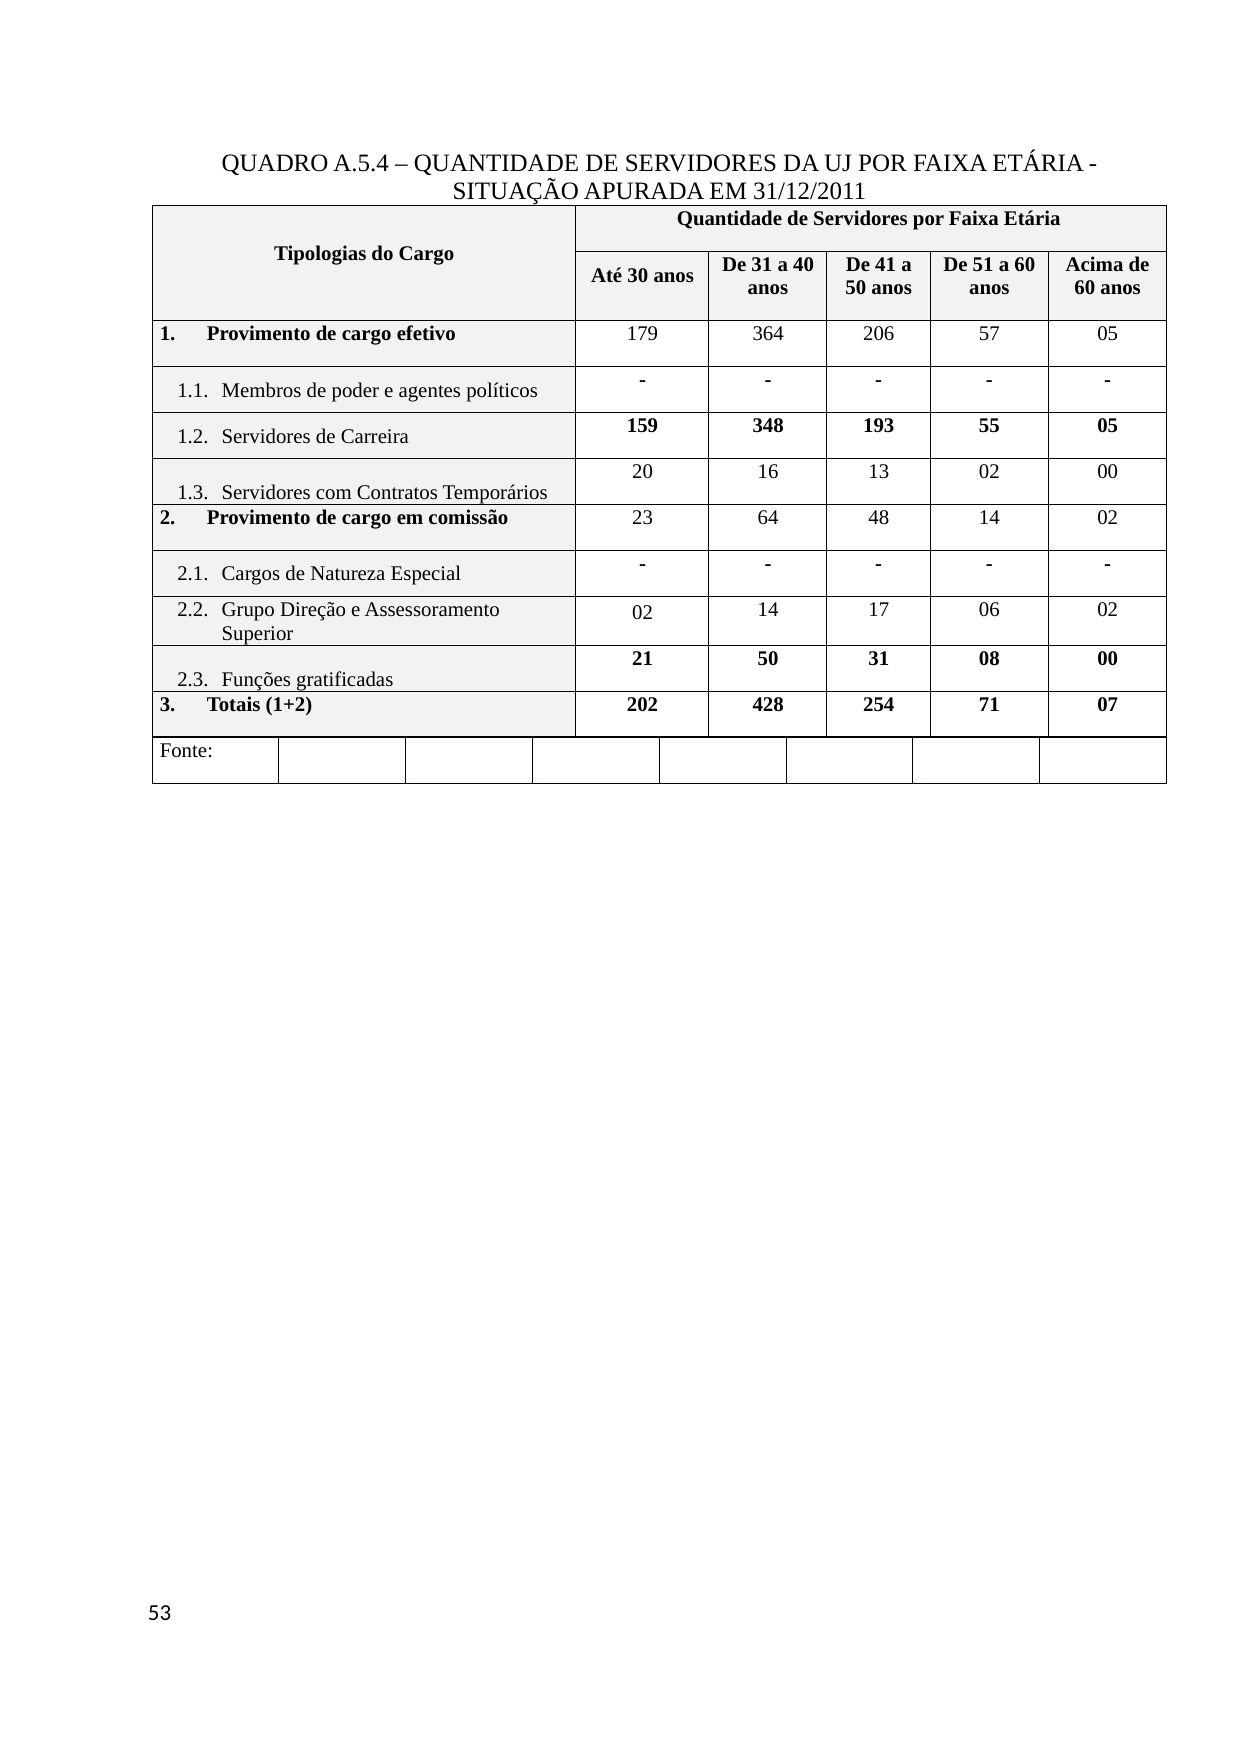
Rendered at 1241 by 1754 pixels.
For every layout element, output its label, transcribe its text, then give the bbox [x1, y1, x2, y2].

table_cell Quantidade de Servidores por Faixa Etária [576, 206, 1166, 251]
table_cell 20 [576, 459, 708, 504]
table_cell Tipologias do Cargo [153, 206, 575, 320]
table_cell 428 [709, 692, 826, 736]
table_cell [660, 738, 786, 782]
table_cell 02 [1049, 505, 1166, 550]
table_cell [279, 738, 405, 782]
table_cell - [1049, 551, 1166, 596]
table_cell 1.3. Servidores com Contratos Temporários [153, 459, 575, 504]
table_cell 193 [827, 413, 930, 458]
table_cell 02 [576, 597, 708, 644]
table_cell 23 [576, 505, 708, 550]
table_cell 1.2. Servidores de Carreira [153, 413, 575, 458]
table_cell 2.2. Grupo Direção e Assessoramento Superior [153, 597, 575, 644]
table_cell 348 [709, 413, 826, 458]
table_cell Até 30 anos [576, 252, 708, 320]
table_cell 14 [931, 505, 1048, 550]
table_cell 14 [709, 597, 826, 644]
table_cell 1.1. Membros de poder e agentes políticos [153, 367, 575, 412]
table_cell De 51 a 60 anos [931, 252, 1048, 320]
table_cell 48 [827, 505, 930, 550]
table_cell 16 [709, 459, 826, 504]
table_cell Fonte: [153, 738, 278, 782]
table_cell 31 [827, 646, 930, 691]
table_cell 02 [1049, 597, 1166, 644]
table_cell 21 [576, 646, 708, 691]
table_cell - [931, 551, 1048, 596]
table_cell Acima de 60 anos [1049, 252, 1166, 320]
table_cell 202 [576, 692, 708, 736]
table_cell De 31 a 40 anos [709, 252, 826, 320]
table_cell - [709, 367, 826, 412]
table_cell 2. Provimento de cargo em comissão [153, 505, 575, 550]
table_cell [913, 738, 1039, 782]
table_cell 00 [1049, 646, 1166, 691]
table_cell 57 [931, 321, 1048, 366]
table_cell [533, 738, 659, 782]
table_cell 2.3. Funções gratificadas [153, 646, 575, 691]
table_cell 02 [931, 459, 1048, 504]
table_cell 05 [1049, 321, 1166, 366]
table_cell 05 [1049, 413, 1166, 458]
table_cell - [576, 367, 708, 412]
table_cell 206 [827, 321, 930, 366]
table_cell 71 [931, 692, 1048, 736]
table_cell 50 [709, 646, 826, 691]
table_cell [787, 738, 912, 782]
table_cell 13 [827, 459, 930, 504]
table_cell 1. Provimento de cargo efetivo [153, 321, 575, 366]
table_cell 3. Totais (1+2) [153, 692, 575, 736]
table_header Quadro A.5.4 – Quantidade de servidores da UJ por faixa etária - Situação apurada em 31/12/2011 [152, 148, 1167, 205]
table_cell 159 [576, 413, 708, 458]
table_cell 254 [827, 692, 930, 736]
table_cell - [576, 551, 708, 596]
table_cell 64 [709, 505, 826, 550]
table_cell 55 [931, 413, 1048, 458]
table_cell [1040, 738, 1166, 782]
table_cell - [827, 367, 930, 412]
table_cell - [931, 367, 1048, 412]
table_cell [406, 738, 532, 782]
table_cell 07 [1049, 692, 1166, 736]
table_cell - [709, 551, 826, 596]
table_cell - [1049, 367, 1166, 412]
table_cell 00 [1049, 459, 1166, 504]
table_cell 364 [709, 321, 826, 366]
table_cell 08 [931, 646, 1048, 691]
table_cell 2.1. Cargos de Natureza Especial [153, 551, 575, 596]
table_cell 17 [827, 597, 930, 644]
table_cell 06 [931, 597, 1048, 644]
table_cell 179 [576, 321, 708, 366]
table_cell De 41 a 50 anos [827, 252, 930, 320]
table_cell - [827, 551, 930, 596]
